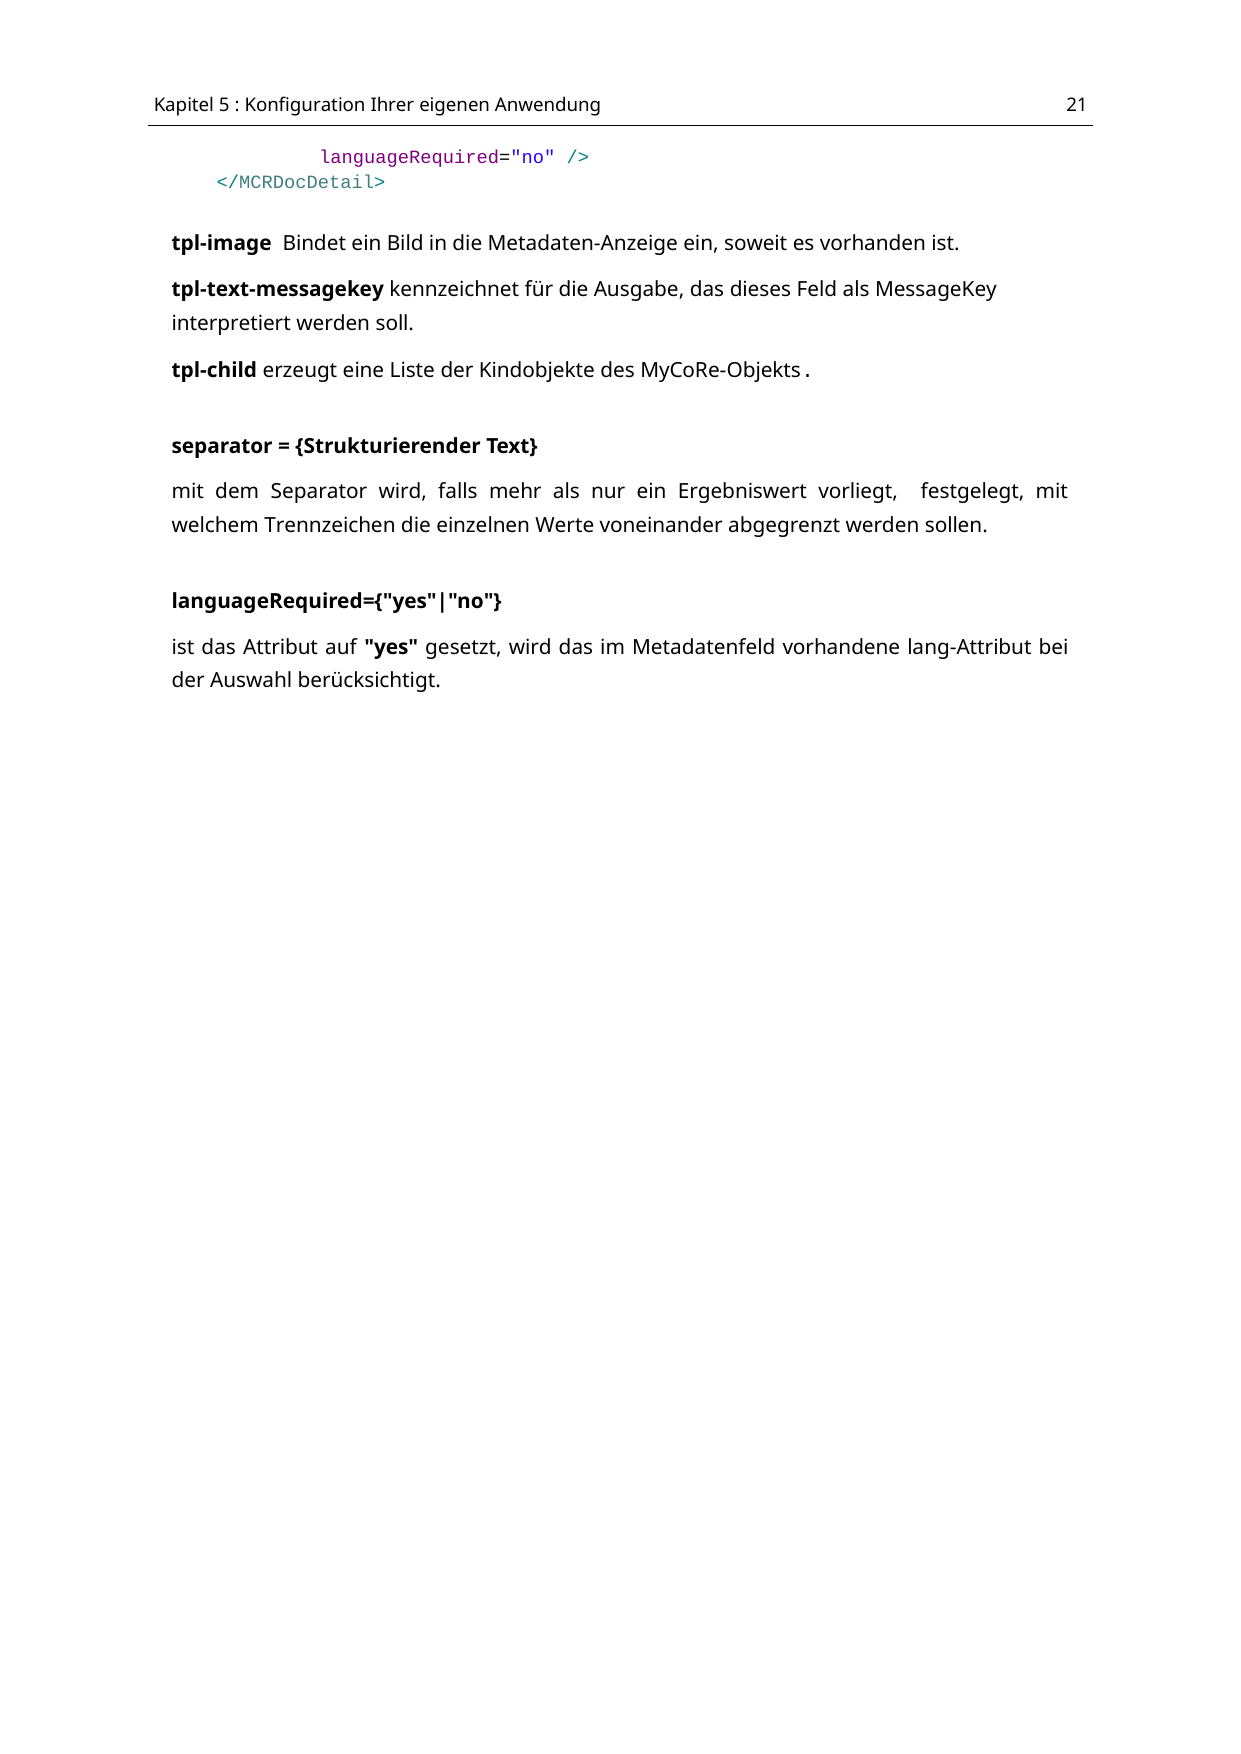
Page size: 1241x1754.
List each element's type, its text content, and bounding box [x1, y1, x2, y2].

text tpl-child erzeugt eine Liste der Kindobjekte des MyCoRe-Objekts. [171, 355, 1069, 383]
text tpl-text-messagekey kennzeichnet für die Ausgabe, das dieses Feld als MessageKey interpretiert werden soll. [171, 274, 1069, 337]
subtitle separator = {Strukturierender Text} [171, 431, 1092, 459]
text languageRequired="no" /> [171, 148, 1069, 169]
text mit dem Separator wird, falls mehr als nur ein Ergebniswert vorliegt, festgelegt, mit welchem Trennzeichen die einzelnen Werte voneinander abgegrenzt werden sollen. [171, 476, 1069, 538]
subtitle languageRequired={"yes"|"no"} [171, 586, 1092, 614]
text </MCRDocDetail> [171, 173, 1069, 194]
text tpl-image Bindet ein Bild in die Metadaten-Anzeige ein, soweit es vorhanden ist. [171, 228, 1069, 256]
text ist das Attribut auf "yes" gesetzt, wird das im Metadatenfeld vorhandene lang-Attribut bei der Auswahl berücksichtigt. [171, 632, 1069, 694]
